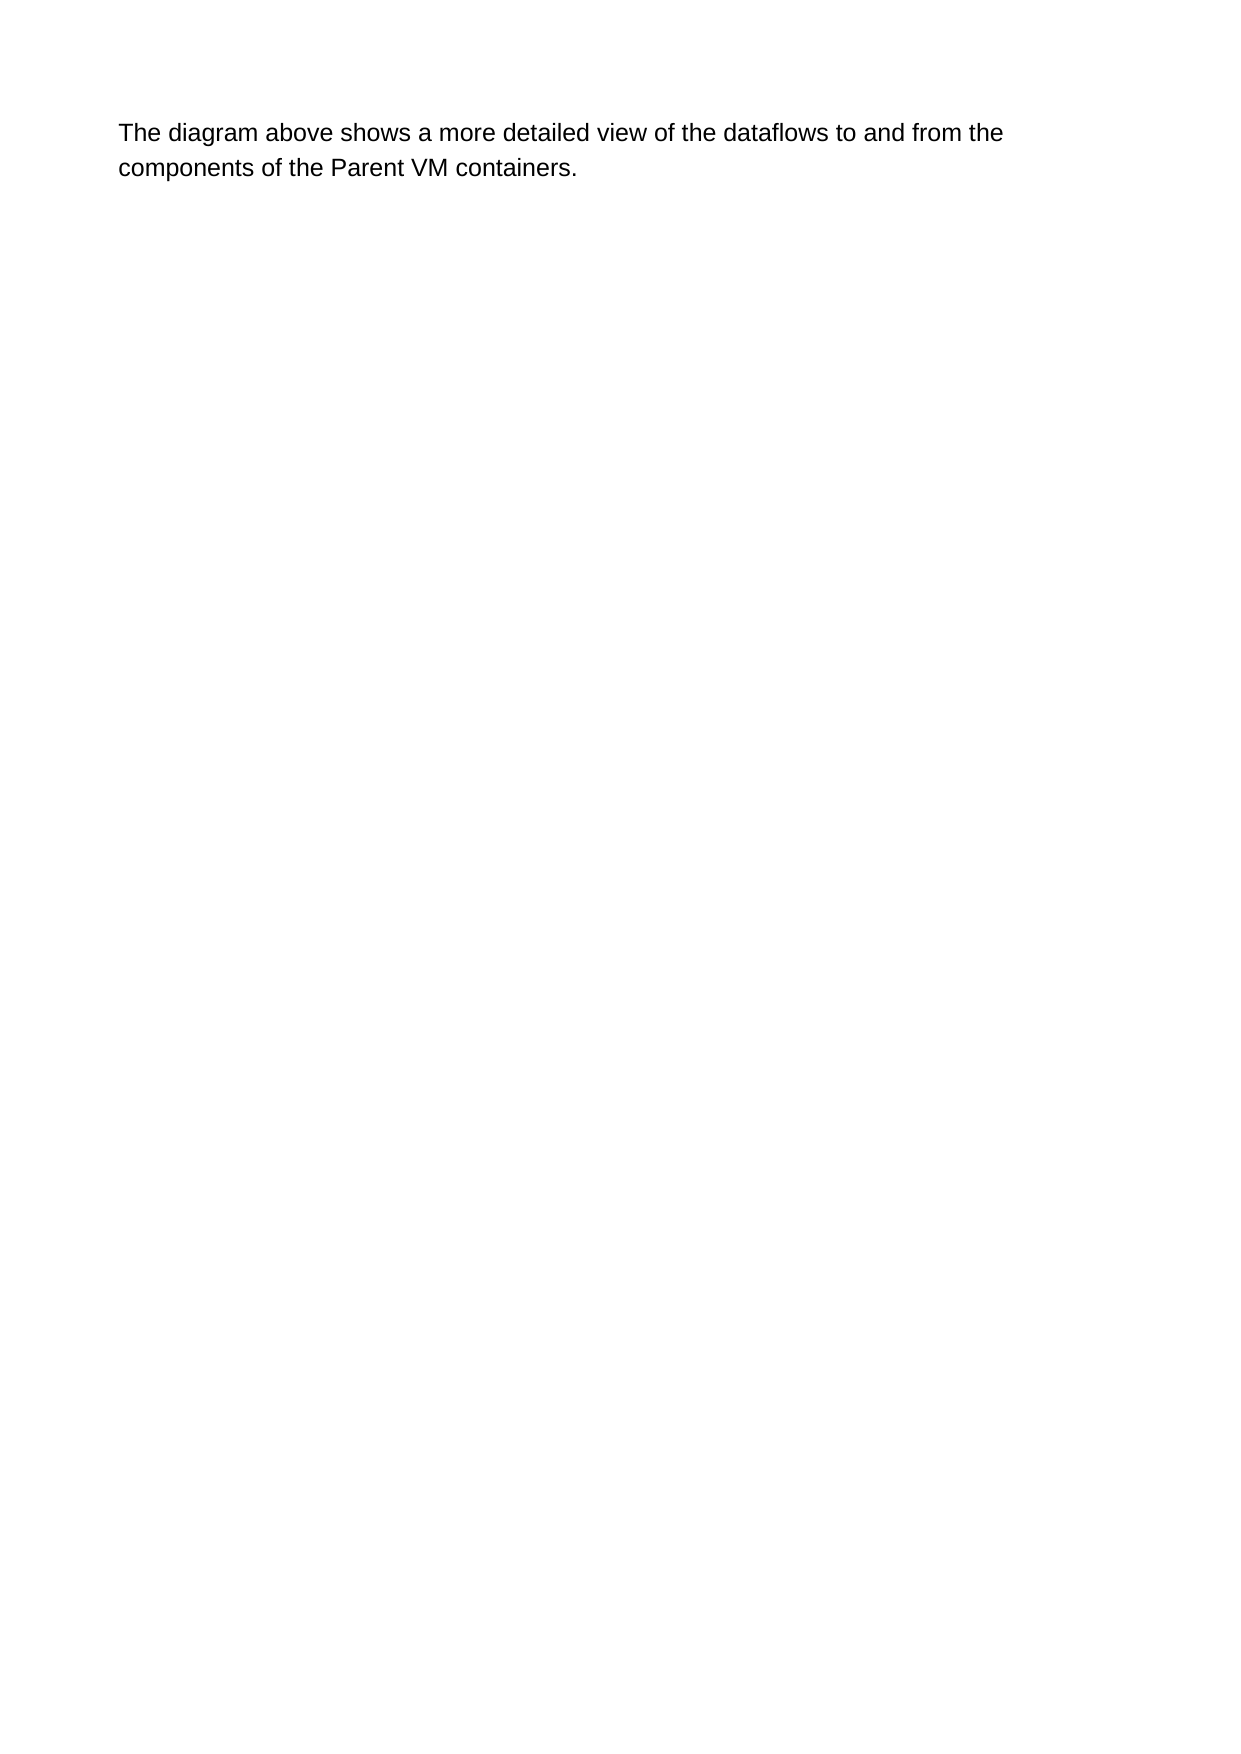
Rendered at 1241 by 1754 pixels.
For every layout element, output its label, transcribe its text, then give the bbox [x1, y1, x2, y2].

text The diagram above shows a more detailed view of the dataflows to and from the components of the Parent VM containers. [118, 118, 1122, 181]
